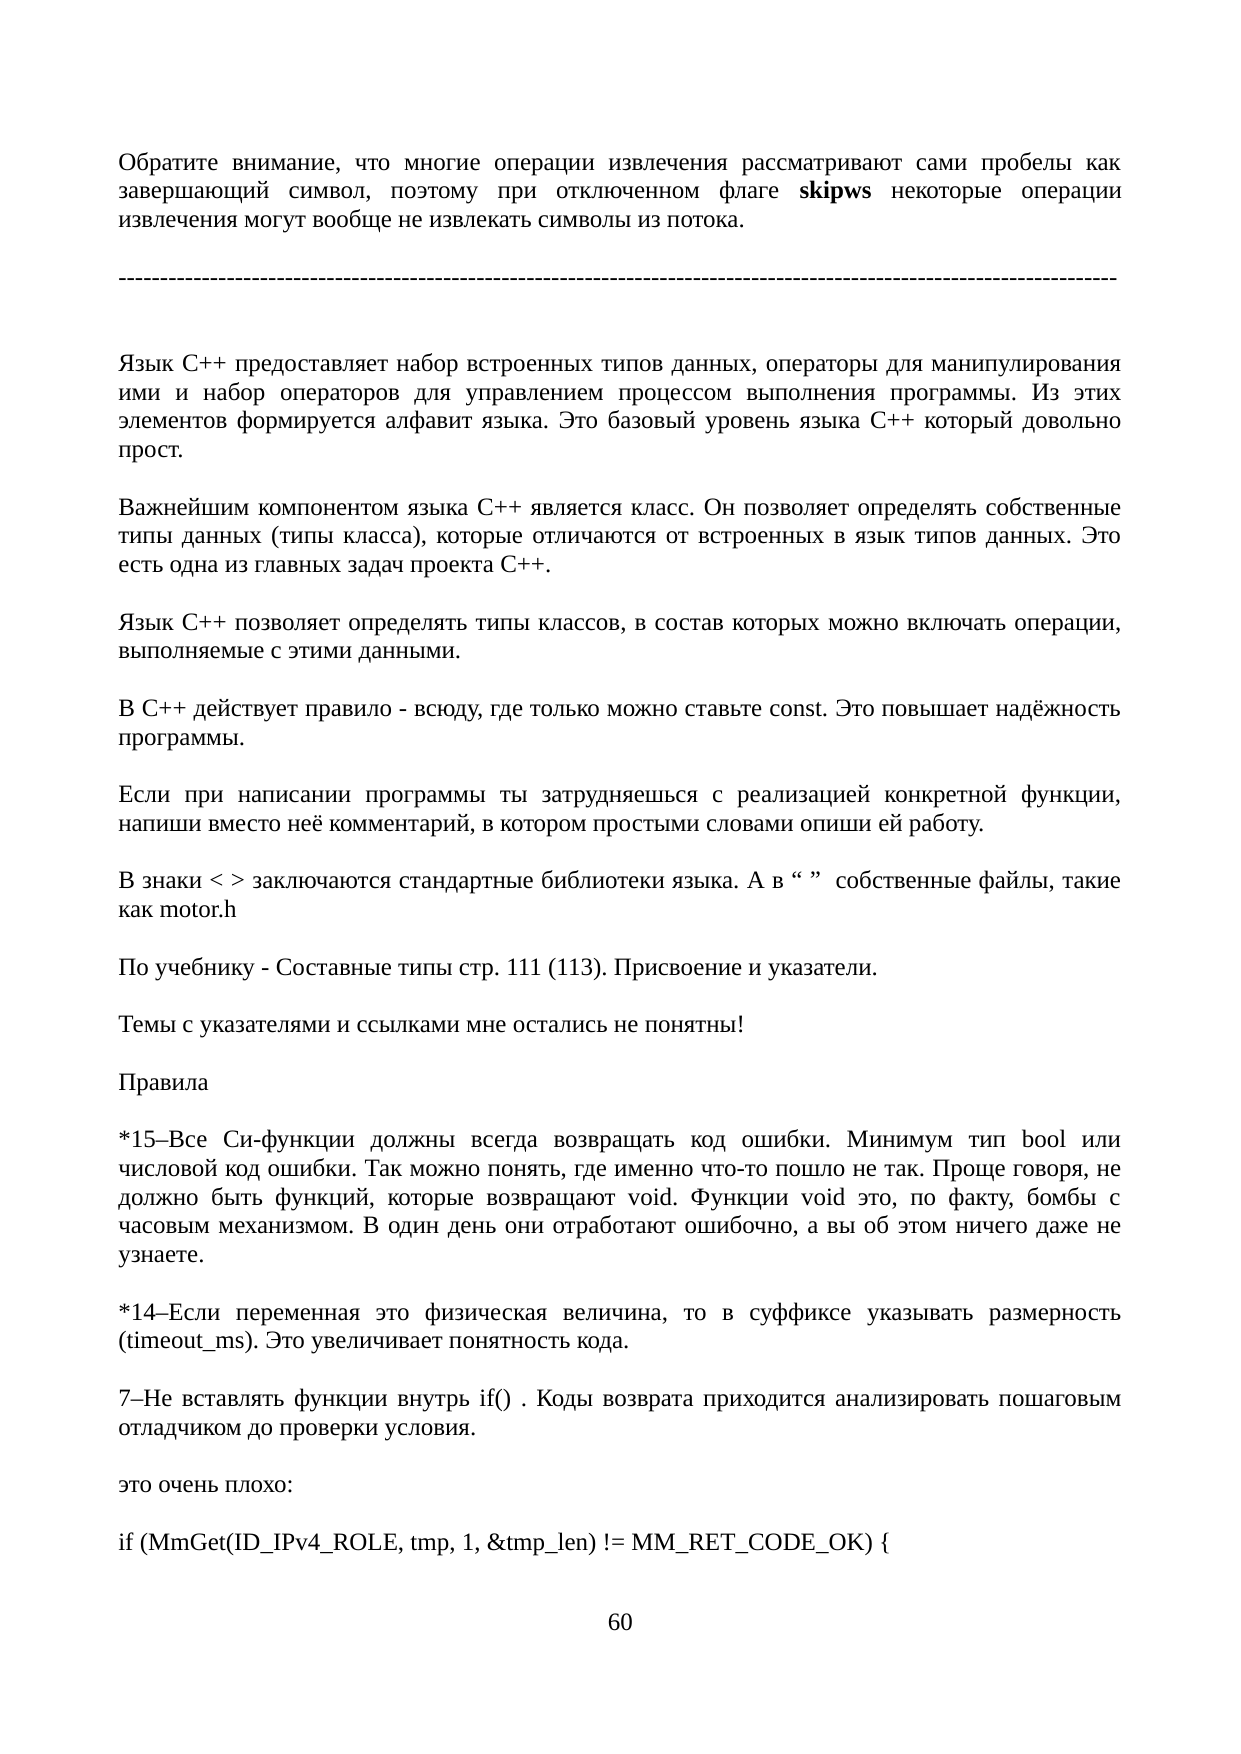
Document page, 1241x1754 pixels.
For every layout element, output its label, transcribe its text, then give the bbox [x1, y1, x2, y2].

text это очень плохо: [118, 1469, 1122, 1498]
text Правила [118, 1067, 1122, 1096]
text Темы с указателями и ссылками мне остались не понятны! [118, 1009, 1122, 1038]
text Важнейшим компонентом языка C++ является класс. Он позволяет определять собственные типы данных (типы класса), которые отличаются от встроенных в язык типов данных. Это есть одна из главных задач проекта C++. [118, 492, 1122, 578]
text По учебнику - Составные типы стр. 111 (113). Присвоение и указатели. [118, 952, 1122, 981]
text Обратите внимание, что многие операции извлечения рассматривают сами пробелы как завершающий символ, поэтому при отключенном флаге skipws некоторые операции извлечения могут вообще не извлекать символы из потока. [118, 147, 1122, 233]
text В знаки < > заключаются стандартные библиотеки языка. А в “ ” собственные файлы, такие как motor.h [118, 866, 1122, 923]
text *14–Если переменная это физическая величина, то в суффиксе указывать размерность (timeout_ms). Это увеличивает понятность кода. [118, 1297, 1122, 1354]
text if (MmGet(ID_IPv4_ROLE, tmp, 1, &tmp_len) != MM_RET_CODE_OK) { [118, 1527, 1122, 1556]
text Язык C++ предоставляет набор встроенных типов данных, операторы для манипулирования ими и набор операторов для управлением процессом выполнения программы. Из этих элементов формируется алфавит языка. Это базовый уровень языка C++ который довольно прост. [118, 348, 1122, 463]
text В C++ действует правило - всюду, где только можно ставьте const. Это повышает надёжность программы. [118, 693, 1122, 751]
text ------------------------------------------------------------------------------------------------------------------------ [118, 262, 1122, 291]
text Язык C++ позволяет определять типы классов, в состав которых можно включать операции, выполняемые с этими данными. [118, 607, 1122, 664]
text 7–Не вставлять функции внутрь if() . Коды возврата приходится анализировать пошаговым отладчиком до проверки условия. [118, 1383, 1122, 1441]
text *15–Все Си-функции должны всегда возвращать код ошибки. Минимум тип bool или числовой код ошибки. Так можно понять, где именно что-то пошло не так. Проще говоря, не должно быть функций, которые возвращают void. Функции void это, по факту, бомбы с часовым механизмом. В один день они отработают ошибочно, а вы об этом ничего даже не узнаете. [118, 1124, 1122, 1268]
text Если при написании программы ты затрудняешься с реализацией конкретной функции, напиши вместо неё комментарий, в котором простыми словами опиши ей работу. [118, 779, 1122, 837]
